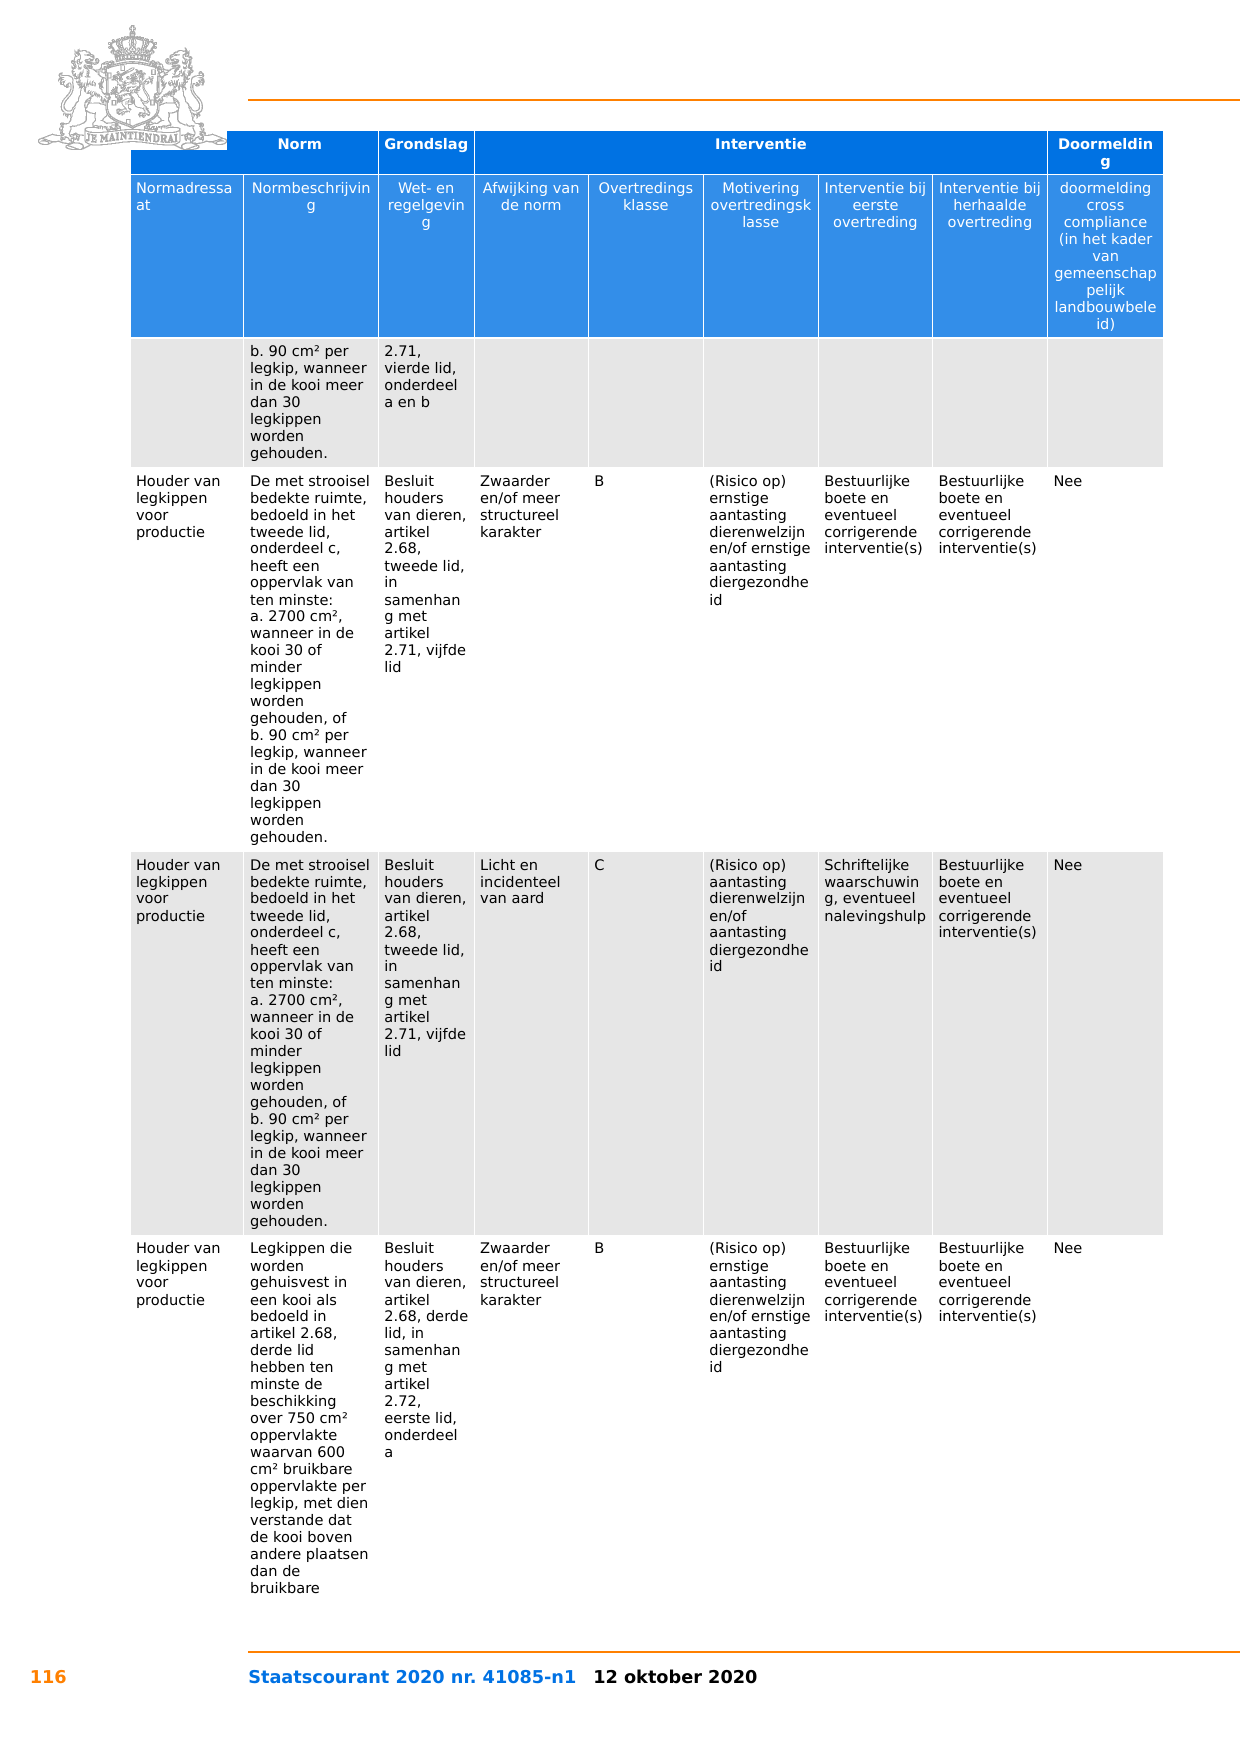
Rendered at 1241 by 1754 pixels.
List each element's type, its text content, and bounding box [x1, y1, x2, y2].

table_cell Bestuurlijke boete en eventueel corrigerende interventie(s) [933, 852, 1047, 1235]
table_cell b. 90 cm² per legkip, wanneer in de kooi meer dan 30 legkippen worden gehouden. [244, 339, 378, 467]
table_cell Licht en incidenteel van aard [475, 852, 588, 1235]
table_cell Houder van legkippen voor productie [131, 1236, 243, 1602]
table_cell Interventie bij herhaalde overtreding [933, 175, 1047, 337]
table_cell Normbeschrijving [244, 175, 378, 337]
table_cell Nee [1048, 1236, 1163, 1602]
table_cell [1048, 339, 1163, 467]
table_cell Bestuurlijke boete en eventueel corrigerende interventie(s) [933, 468, 1047, 851]
table_cell [933, 339, 1047, 467]
table_cell Normadressaat [131, 175, 243, 337]
table_cell B [589, 1236, 703, 1602]
table_cell Motivering overtredingsklasse [704, 175, 818, 337]
table_cell Bestuurlijke boete en eventueel corrigerende interventie(s) [819, 1236, 932, 1602]
table_cell De met strooisel bedekte ruimte, bedoeld in het tweede lid, onderdeel c, heeft een oppervlak van ten minste: a. 2700 cm², wanneer in de kooi 30 of minder legkippen worden gehouden, of b. 90 cm² per legkip, wanneer in de kooi meer dan 30 legkippen worden gehouden. [244, 468, 378, 851]
table_cell Legkippen die worden gehuisvest in een kooi als bedoeld in artikel 2.68, derde lid hebben ten minste de beschikking over 750 cm² oppervlakte waarvan 600 cm² bruikbare oppervlakte per legkip, met dien verstande dat de kooi boven andere plaatsen dan de bruikbare [244, 1236, 378, 1602]
table_cell (Risico op) aantasting dierenwelzijn en/of aantasting diergezondheid [704, 852, 818, 1235]
table_cell Afwijking van de norm [475, 175, 588, 337]
table_header Interventie [475, 131, 1047, 174]
table_cell Nee [1048, 468, 1163, 851]
table_header Grondslag [379, 131, 474, 174]
table_cell Zwaarder en/of meer structureel karakter [475, 1236, 588, 1602]
table_cell [589, 339, 703, 467]
table_cell Besluit houders van dieren, artikel 2.68, derde lid, in samenhang met artikel 2.72, eerste lid, onderdeel a [379, 1236, 474, 1602]
table_cell 2.71, vierde lid, onderdeel a en b [379, 339, 474, 467]
table_cell [704, 339, 818, 467]
table_cell Houder van legkippen voor productie [131, 468, 243, 851]
picture [38, 25, 227, 150]
table_cell Bestuurlijke boete en eventueel corrigerende interventie(s) [819, 468, 932, 851]
table_cell Schriftelijke waarschuwing, eventueel nalevingshulp [819, 852, 932, 1235]
table_cell [475, 339, 588, 467]
table_header Norm [131, 131, 378, 174]
table_cell B [589, 468, 703, 851]
table_header Doormelding [1048, 131, 1163, 174]
table_cell Bestuurlijke boete en eventueel corrigerende interventie(s) [933, 1236, 1047, 1602]
table_cell Besluit houders van dieren, artikel 2.68, tweede lid, in samenhang met artikel 2.71, vijfde lid [379, 852, 474, 1235]
table_cell Overtredingsklasse [589, 175, 703, 337]
table_cell Besluit houders van dieren, artikel 2.68, tweede lid, in samenhang met artikel 2.71, vijfde lid [379, 468, 474, 851]
table_cell Wet- en regelgeving [379, 175, 474, 337]
table_cell (Risico op) ernstige aantasting dierenwelzijn en/of ernstige aantasting diergezondheid [704, 468, 818, 851]
table_cell Interventie bij eerste overtreding [819, 175, 932, 337]
table_cell Zwaarder en/of meer structureel karakter [475, 468, 588, 851]
table_cell [131, 339, 243, 467]
table_cell De met strooisel bedekte ruimte, bedoeld in het tweede lid, onderdeel c, heeft een oppervlak van ten minste: a. 2700 cm², wanneer in de kooi 30 of minder legkippen worden gehouden, of b. 90 cm² per legkip, wanneer in de kooi meer dan 30 legkippen worden gehouden. [244, 852, 378, 1235]
table_cell C [589, 852, 703, 1235]
table_cell (Risico op) ernstige aantasting dierenwelzijn en/of ernstige aantasting diergezondheid [704, 1236, 818, 1602]
table_cell Nee [1048, 852, 1163, 1235]
table_cell doormelding cross compliance (in het kader van gemeenschappelijk landbouwbeleid) [1048, 175, 1163, 337]
table_cell Houder van legkippen voor productie [131, 852, 243, 1235]
table_cell [819, 339, 932, 467]
